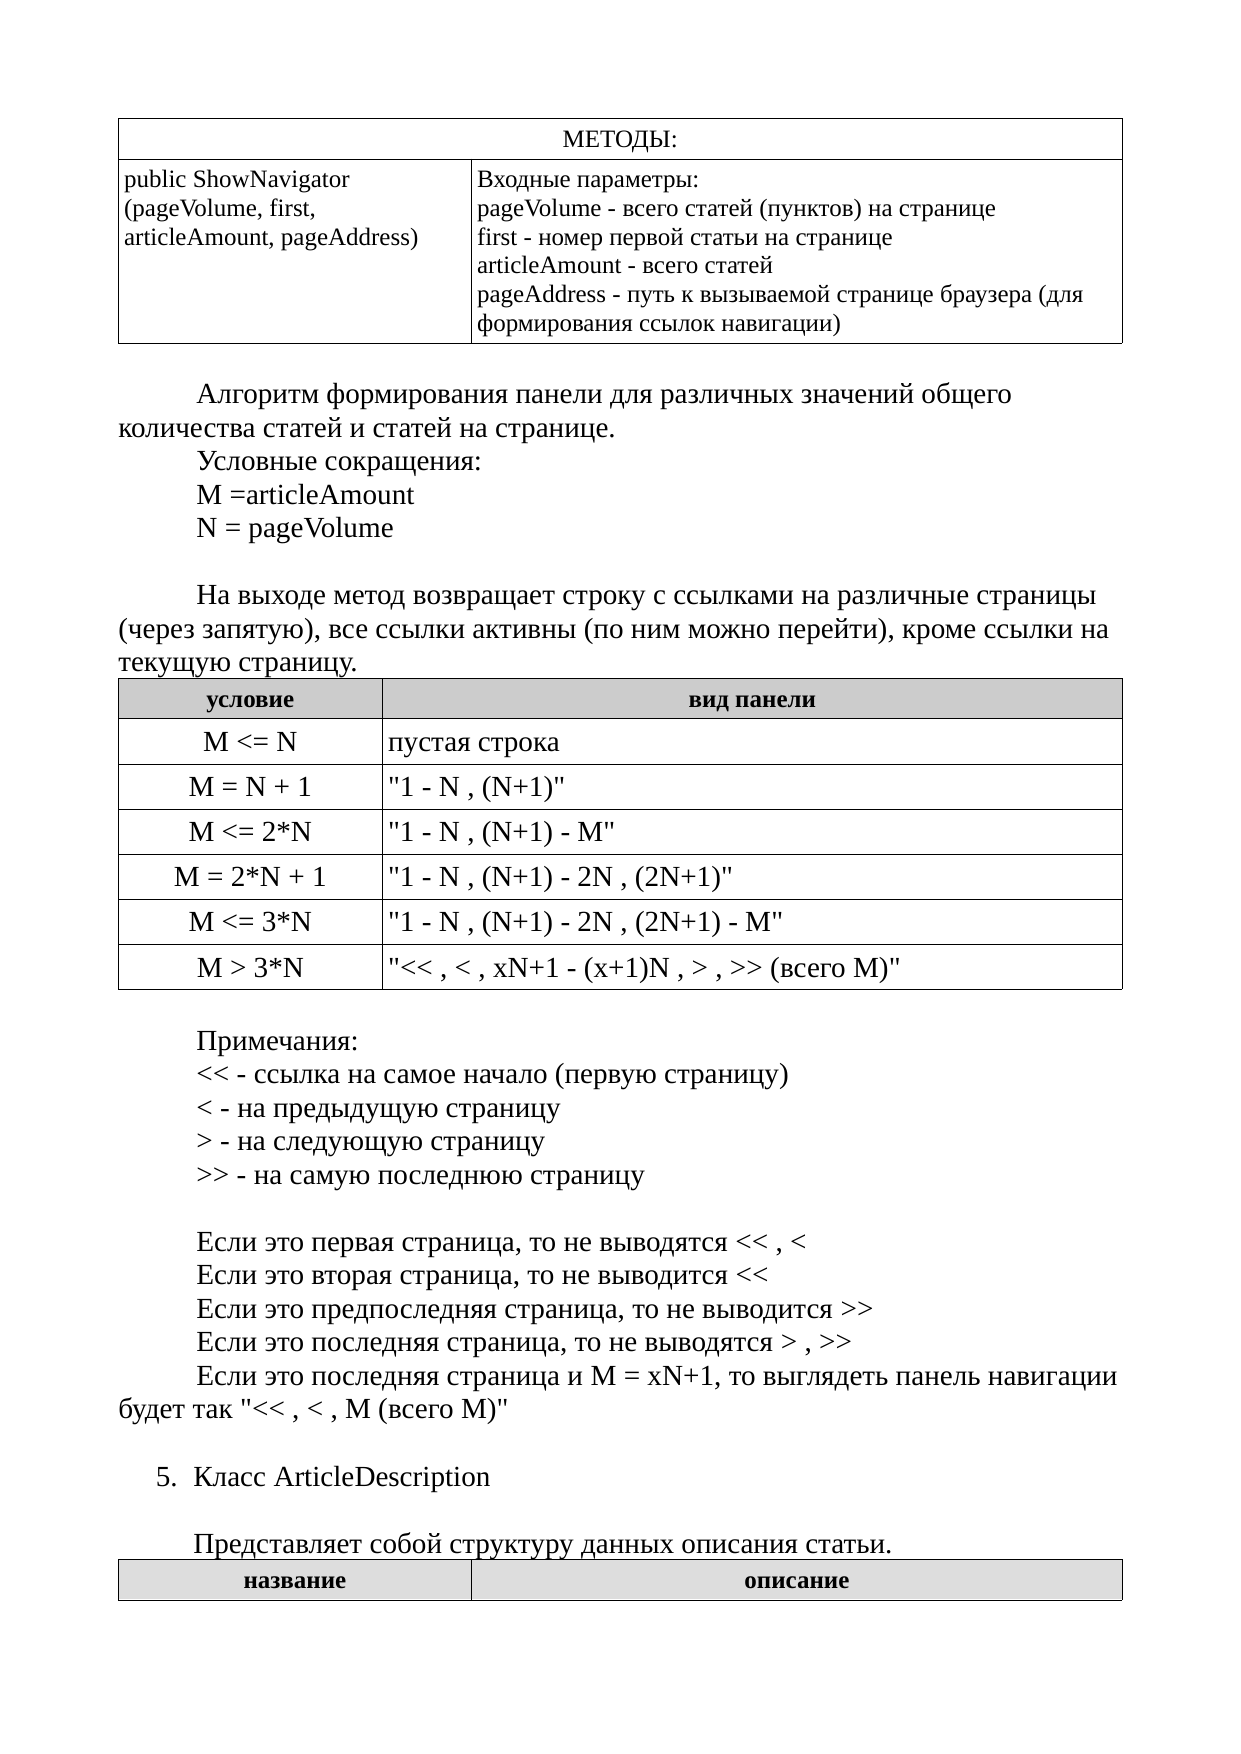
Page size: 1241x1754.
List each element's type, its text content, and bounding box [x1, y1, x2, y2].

table_cell M <= 2*N [119, 810, 382, 854]
table_header условие [119, 679, 382, 718]
table_header описание [472, 1560, 1122, 1599]
table_cell пустая строка [383, 719, 1122, 763]
table_cell M = 2*N + 1 [119, 855, 382, 899]
table_cell "1 - N , (N+1) - M" [383, 810, 1122, 854]
table_cell "<< , < , xN+1 - (x+1)N , > , >> (всего M)" [383, 945, 1122, 989]
table_cell public ShowNavigator (pageVolume, first, articleAmount, pageAddress) [119, 160, 471, 342]
text Представляет собой структуру данных описания статьи. [193, 1526, 1122, 1559]
list Класс ArticleDescription [156, 1459, 1122, 1492]
table_cell M <= N [119, 719, 382, 763]
table_cell "1 - N , (N+1)" [383, 765, 1122, 808]
text Если это первая страница, то не выводятся << , < [118, 1224, 1122, 1257]
text > - на следующую страницу [118, 1123, 1122, 1157]
text Условные сокращения: [118, 443, 1122, 477]
table_header вид панели [383, 679, 1122, 718]
table_cell M = N + 1 [119, 765, 382, 808]
text M =articleAmount [118, 477, 1122, 510]
table_header название [119, 1560, 471, 1599]
text >> - на самую последнюю страницу [118, 1157, 1122, 1190]
text Если это последняя страница, то не выводятся > , >> [118, 1324, 1122, 1358]
text На выходе метод возвращает строку с ссылками на различные страницы (через запятую), все ссылки активны (по ним можно перейти), кроме ссылки на текущую страницу. [118, 577, 1122, 678]
text Алгоритм формирования панели для различных значений общего количества статей и статей на странице. [118, 376, 1122, 443]
text < - на предыдущую страницу [118, 1090, 1122, 1123]
text Если это вторая страница, то не выводится << [118, 1257, 1122, 1291]
table_cell "1 - N , (N+1) - 2N , (2N+1)" [383, 855, 1122, 899]
table_cell M > 3*N [119, 945, 382, 989]
text Если это последняя страница и M = xN+1, то выглядеть панель навигации будет так "<< , < , M (всего M)" [118, 1358, 1122, 1425]
text << - ссылка на самое начало (первую страницу) [118, 1056, 1122, 1090]
text N = pageVolume [118, 510, 1122, 544]
table_cell МЕТОДЫ: [119, 119, 1122, 158]
table_cell M <= 3*N [119, 900, 382, 944]
table_cell "1 - N , (N+1) - 2N , (2N+1) - M" [383, 900, 1122, 944]
table_cell Входные параметры: pageVolume - всего статей (пунктов) на странице first - номер первой статьи на странице articleAmount - всего статей pageAddress - путь к вызываемой странице браузера (для формирования ссылок навигации) [472, 160, 1122, 342]
text Если это предпоследняя страница, то не выводится >> [118, 1291, 1122, 1324]
text Примечания: [118, 1023, 1122, 1056]
